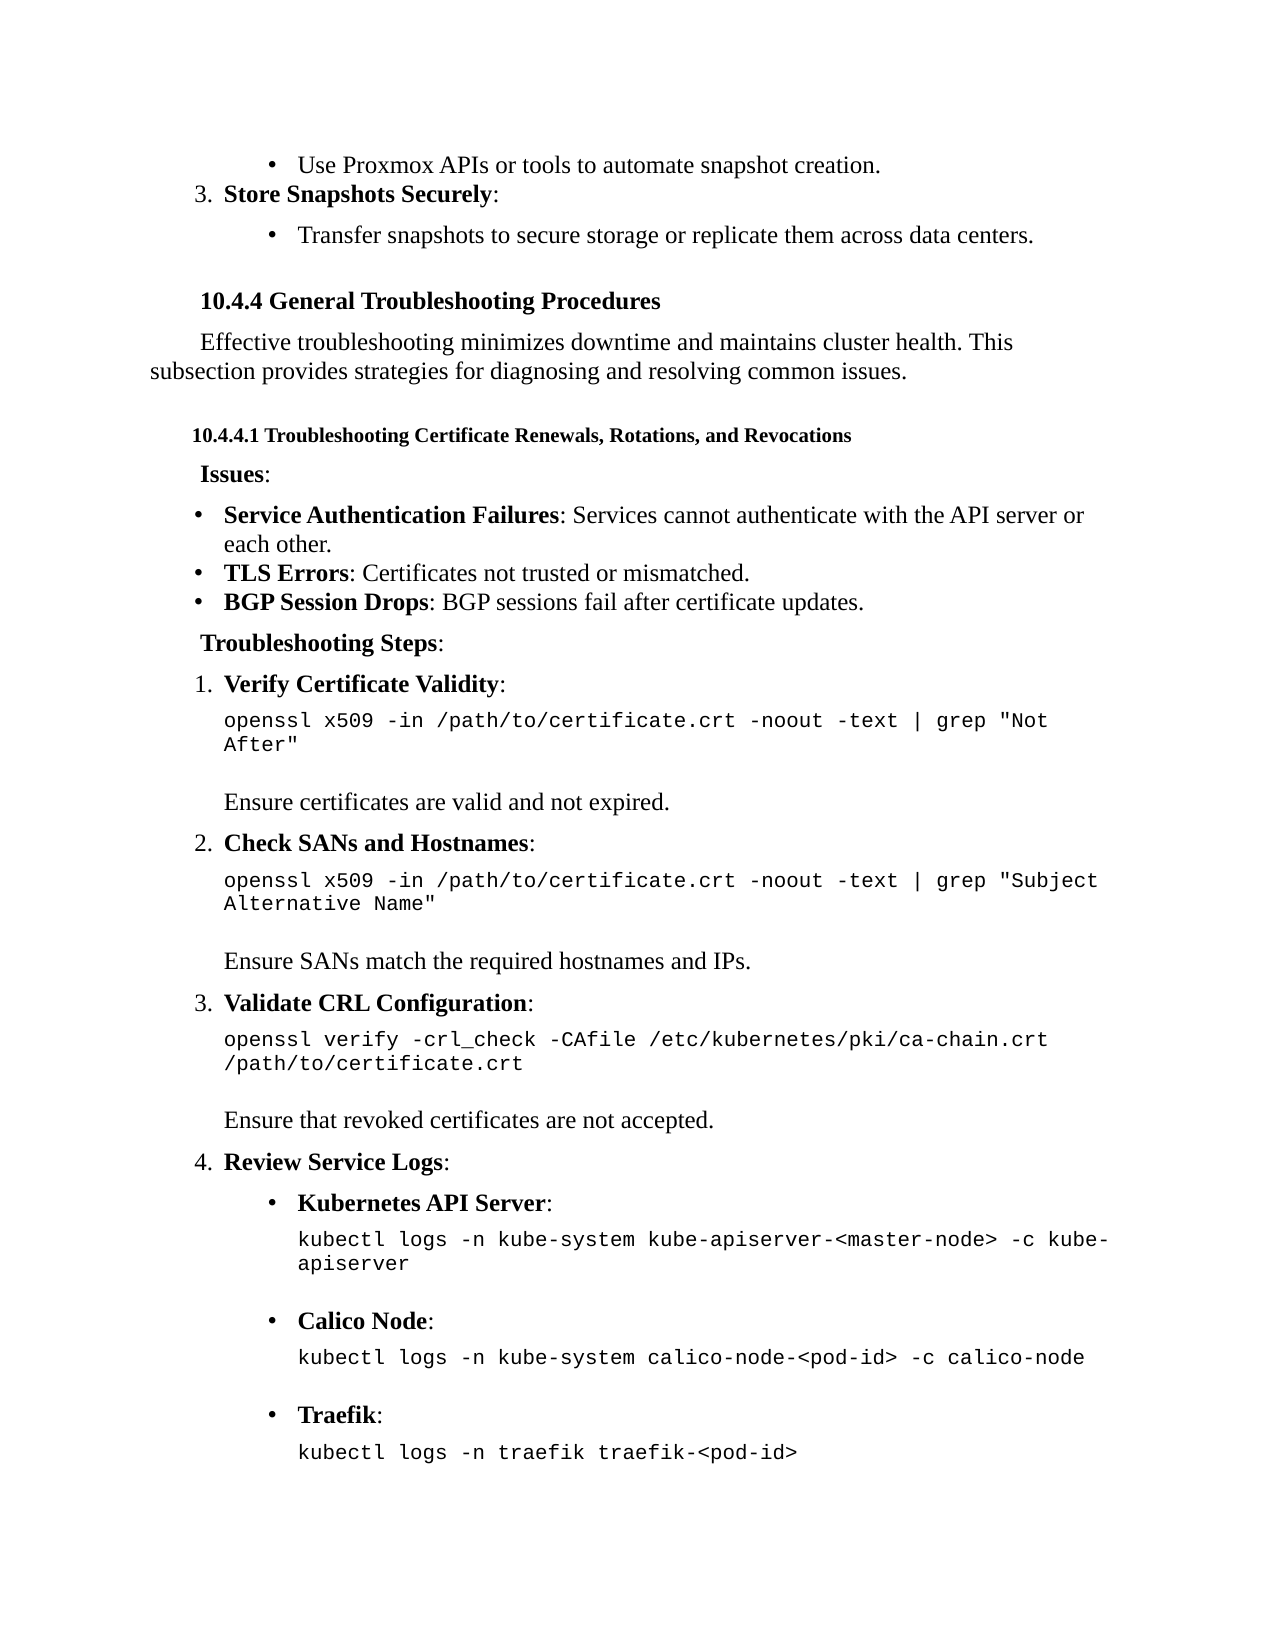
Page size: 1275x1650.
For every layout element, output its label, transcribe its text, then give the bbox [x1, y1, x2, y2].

list kubectl logs -n traefik traefik-<pod-id> [268, 1442, 1125, 1465]
list openssl x509 -in /path/to/certificate.crt -noout -text | grep "Not After" [194, 710, 1125, 758]
list Transfer snapshots to secure storage or replicate them across data centers. [268, 220, 1125, 249]
text Troubleshooting Steps: [150, 628, 1125, 657]
list Traefik: [268, 1401, 1125, 1429]
subtitle 10.4.4 General Troubleshooting Procedures [150, 286, 1125, 315]
text Effective troubleshooting minimizes downtime and maintains cluster health. This subsection provides strategies for diagnosing and resolving common issues. [150, 327, 1125, 385]
list Service Authentication Failures: Services cannot authenticate with the API server or each other. [194, 500, 1125, 558]
list Check SANs and Hostnames: [194, 828, 1125, 857]
list Review Service Logs: [194, 1147, 1125, 1176]
text Issues: [150, 459, 1125, 488]
list Validate CRL Configuration: [194, 988, 1125, 1016]
subtitle 10.4.4.1 Troubleshooting Certificate Renewals, Rotations, and Revocations [150, 422, 1125, 447]
list BGP Session Drops: BGP sessions fail after certificate updates. [194, 587, 1125, 615]
list TLS Errors: Certificates not trusted or mismatched. [194, 558, 1125, 587]
list Ensure SANs match the required hostnames and IPs. [194, 946, 1125, 975]
list openssl x509 -in /path/to/certificate.crt -noout -text | grep "Subject Alternative Name" [194, 869, 1125, 917]
list kubectl logs -n kube-system calico-node-<pod-id> -c calico-node [268, 1347, 1125, 1371]
list Kubernetes API Server: [268, 1188, 1125, 1217]
list Ensure certificates are valid and not expired. [194, 787, 1125, 816]
list openssl verify -crl_check -CAfile /etc/kubernetes/pki/ca-chain.crt /path/to/certificate.crt [194, 1029, 1125, 1076]
list Use Proxmox APIs or tools to automate snapshot creation. [268, 150, 1125, 179]
list Verify Certificate Validity: [194, 669, 1125, 698]
list kubectl logs -n kube-system kube-apiserver-<master-node> -c kube-apiserver [268, 1229, 1125, 1277]
list Calico Node: [268, 1306, 1125, 1335]
list Ensure that revoked certificates are not accepted. [194, 1106, 1125, 1134]
list Store Snapshots Securely: [194, 179, 1125, 207]
